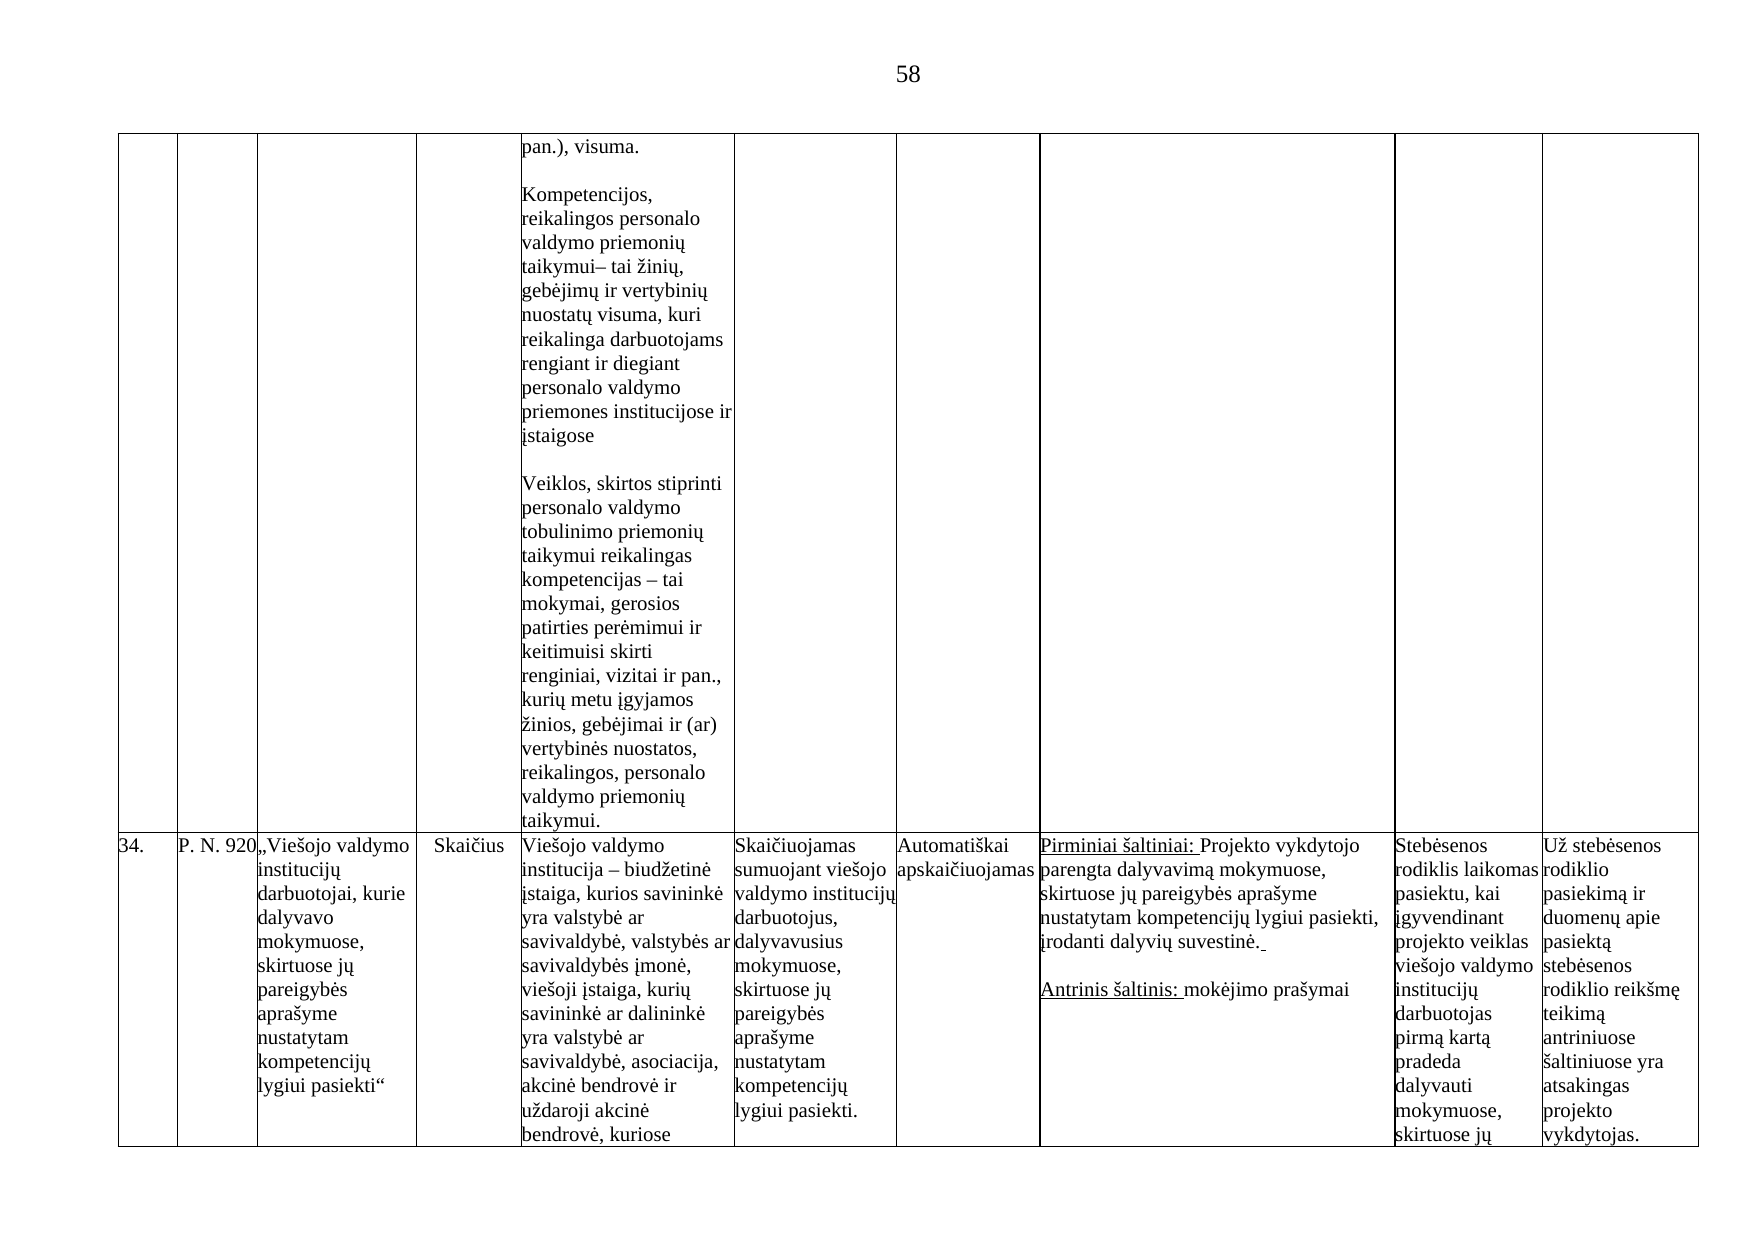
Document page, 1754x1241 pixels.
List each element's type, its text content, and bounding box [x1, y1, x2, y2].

table_cell [119, 134, 177, 832]
table_cell 34. [119, 833, 177, 1146]
table_cell [178, 134, 257, 832]
table_cell P. N. 920 [178, 833, 257, 1146]
table_cell [1041, 134, 1394, 832]
table_cell Stebėsenos rodiklis laikomas pasiektu, kai įgyvendinant projekto veiklas viešojo valdymo institucijų darbuotojas pirmą kartą pradeda dalyvauti mokymuose, skirtuose jų [1396, 833, 1542, 1146]
table_cell [735, 134, 896, 832]
table_cell [258, 134, 416, 832]
table_cell [1543, 134, 1698, 832]
table_cell [417, 134, 521, 832]
table_cell Skaičiuojamas sumuojant viešojo valdymo institucijų darbuotojus, dalyvavusius mokymuose, skirtuose jų pareigybės aprašyme nustatytam kompetencijų lygiui pasiekti. [735, 833, 896, 1146]
table_cell [1396, 134, 1542, 832]
table_cell Už stebėsenos rodiklio pasiekimą ir duomenų apie pasiektą stebėsenos rodiklio reikšmę teikimą antriniuose šaltiniuose yra atsakingas projekto vykdytojas. [1543, 833, 1698, 1146]
table_cell Viešojo valdymo institucija – biudžetinė įstaiga, kurios savininkė yra valstybė ar savivaldybė, valstybės ar savivaldybės įmonė, viešoji įstaiga, kurių savininkė ar dalininkė yra valstybė ar savivaldybė, asociacija, akcinė bendrovė ir uždaroji akcinė bendrovė, kuriose [522, 833, 734, 1146]
table_cell „Viešojo valdymo institucijų darbuotojai, kurie dalyvavo mokymuose, skirtuose jų pareigybės aprašyme nustatytam kompetencijų lygiui pasiekti“ [258, 833, 416, 1146]
table_cell [897, 134, 1039, 832]
table_cell Automatiškai apskaičiuojamas [897, 833, 1039, 1146]
table_cell Pirminiai šaltiniai: Projekto vykdytojo parengta dalyvavimą mokymuose, skirtuose jų pareigybės aprašyme nustatytam kompetencijų lygiui pasiekti, įrodanti dalyvių suvestinė. Antrinis šaltinis: mokėjimo prašymai [1041, 833, 1394, 1146]
table_cell Skaičius [417, 833, 521, 1146]
table_cell pan.), visuma. Kompetencijos, reikalingos personalo valdymo priemonių taikymui– tai žinių, gebėjimų ir vertybinių nuostatų visuma, kuri reikalinga darbuotojams rengiant ir diegiant personalo valdymo priemones institucijose ir įstaigose Veiklos, skirtos stiprinti personalo valdymo tobulinimo priemonių taikymui reikalingas kompetencijas – tai mokymai, gerosios patirties perėmimui ir keitimuisi skirti renginiai, vizitai ir pan., kurių metu įgyjamos žinios, gebėjimai ir (ar) vertybinės nuostatos, reikalingos, personalo valdymo priemonių taikymui. [522, 134, 734, 832]
